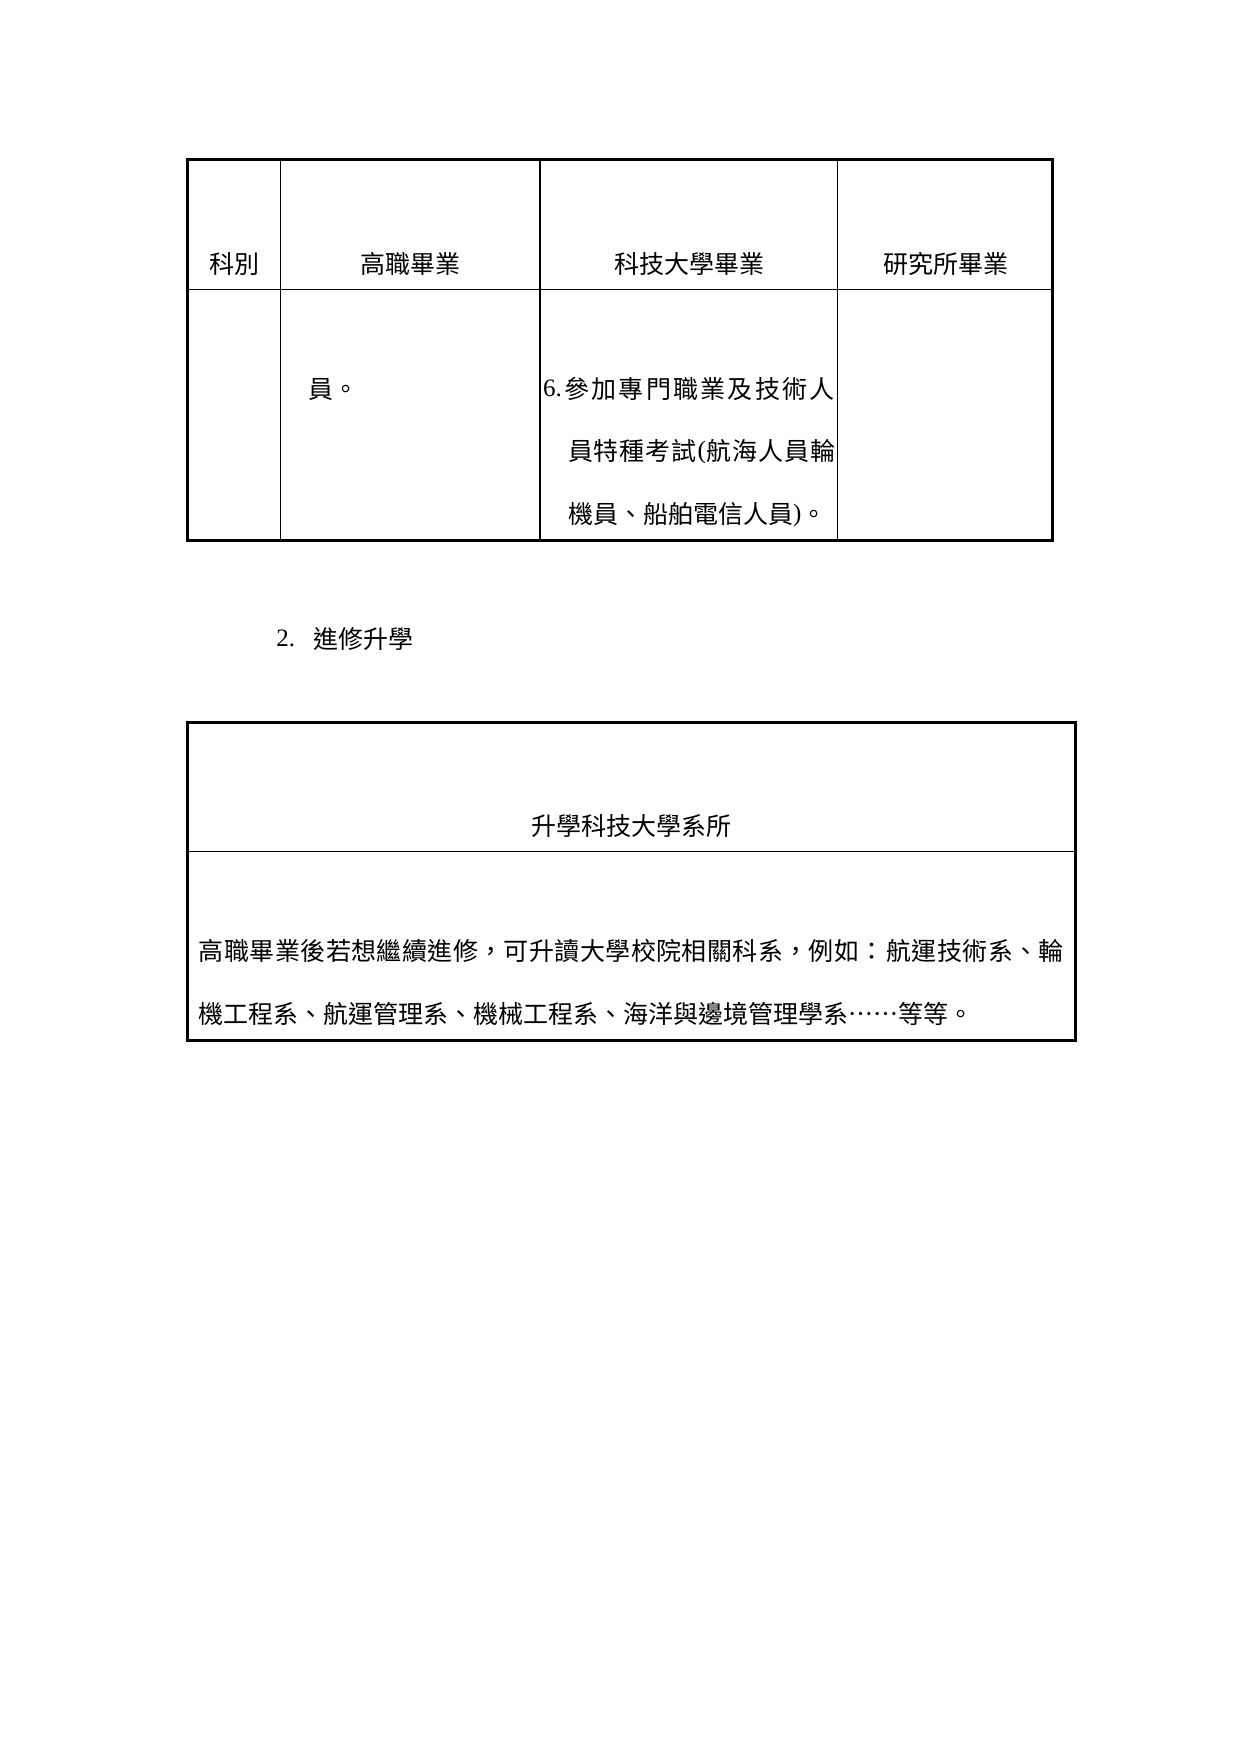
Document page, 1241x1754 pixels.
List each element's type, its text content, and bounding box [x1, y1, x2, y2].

table_header 科別 [189, 161, 280, 288]
table_header 高職畢業 [281, 161, 539, 288]
table_header 升學科技大學系所 [189, 724, 1074, 851]
table_cell [189, 290, 280, 538]
table_header 研究所畢業 [838, 161, 1051, 288]
table_header 科技大學畢業 [541, 161, 837, 288]
list 進修升學 [276, 596, 1053, 658]
table_cell 6.參加專門職業及技術人員特種考試(航海人員輪機員、船舶電信人員)。 [541, 290, 837, 538]
table_cell 員。 [281, 290, 539, 538]
table_cell 高職畢業後若想繼續進修，可升讀大學校院相關科系，例如：航運技術系、輪機工程系、航運管理系、機械工程系、海洋與邊境管理學系……等等。 [189, 852, 1074, 1038]
table_cell [838, 290, 1051, 538]
